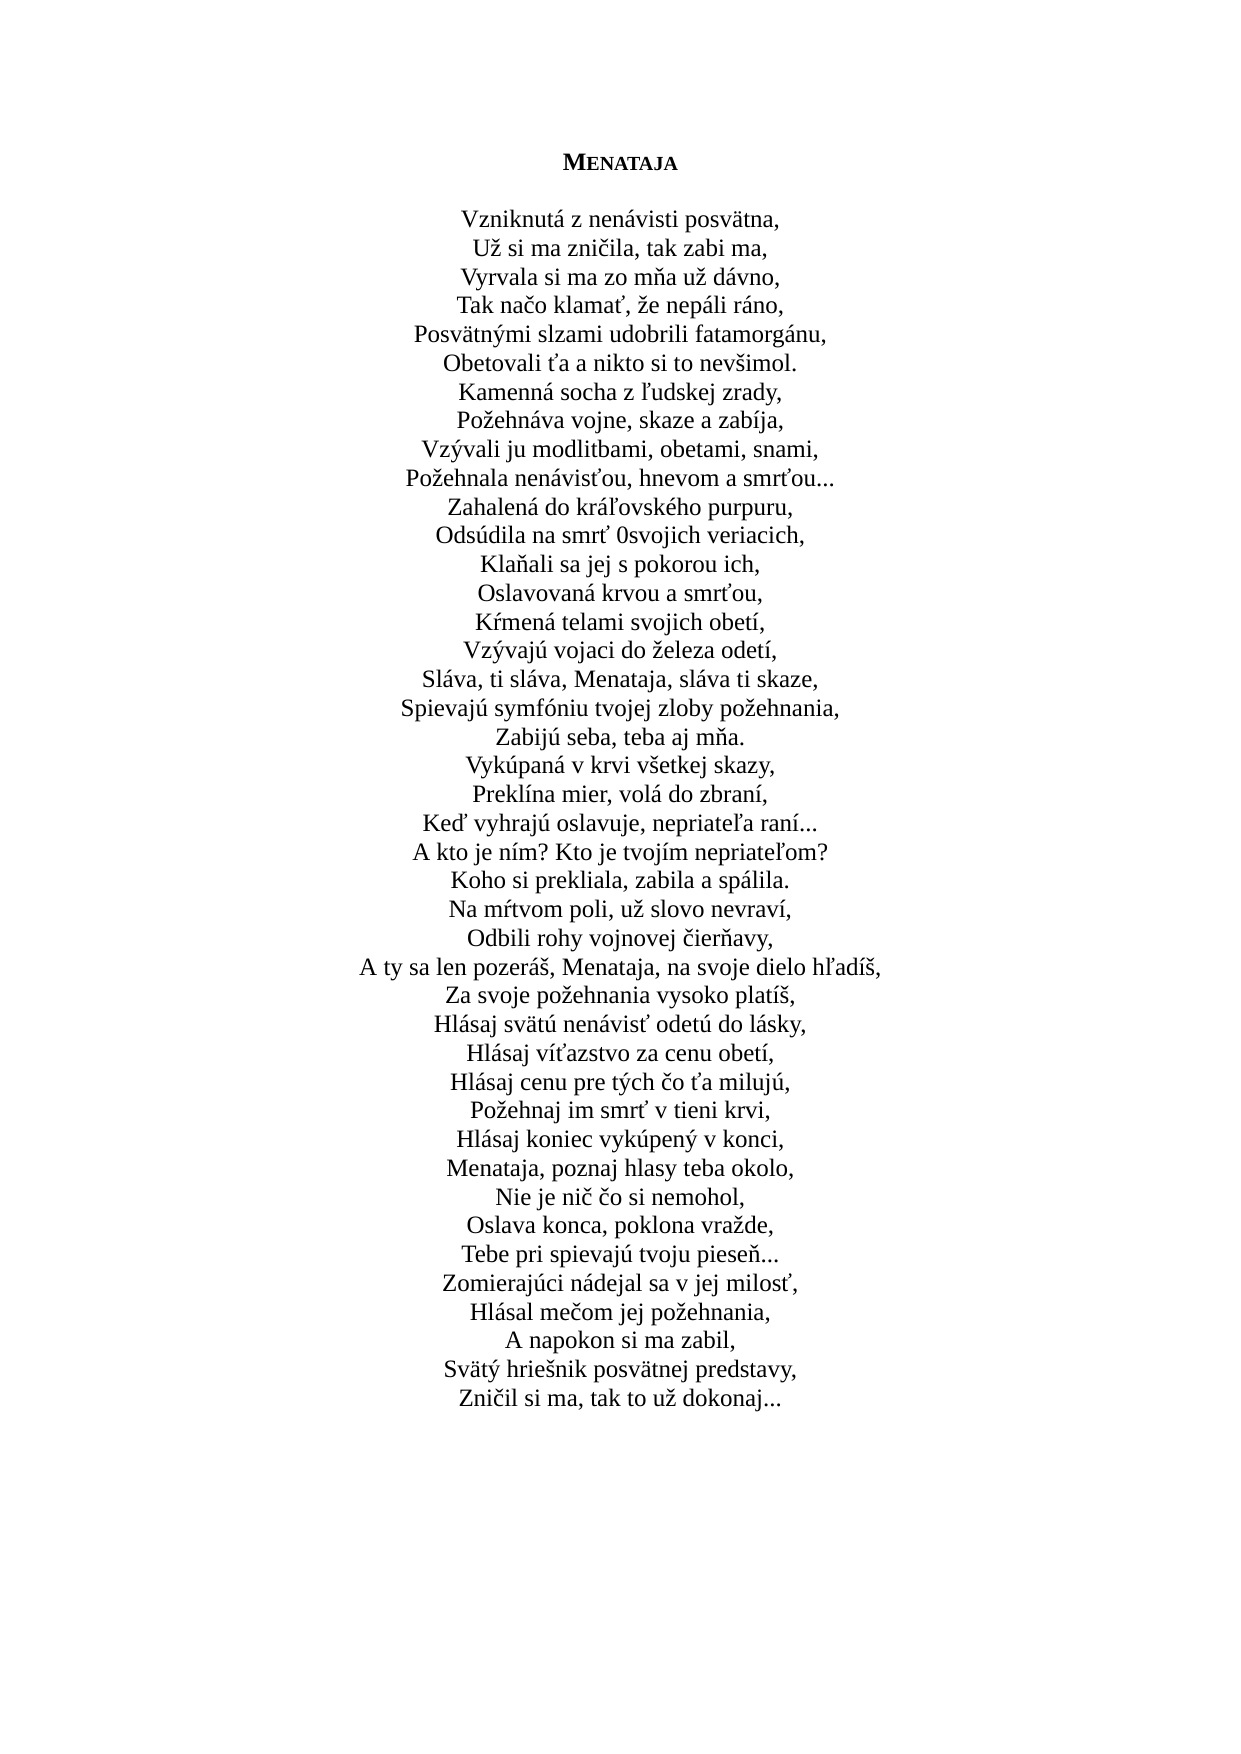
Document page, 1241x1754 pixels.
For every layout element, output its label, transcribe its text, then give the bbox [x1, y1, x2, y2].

text Menataja [118, 147, 1122, 176]
text Za svoje požehnania vysoko platíš, [118, 981, 1122, 1009]
text Oslavovaná krvou a smrťou, [118, 578, 1122, 607]
text Sláva, ti sláva, Menataja, sláva ti skaze, [118, 664, 1122, 693]
text Klaňali sa jej s pokorou ich, [118, 549, 1122, 578]
text Odbili rohy vojnovej čierňavy, [118, 923, 1122, 952]
text Na mŕtvom poli, už slovo nevraví, [118, 894, 1122, 923]
text Oslava konca, poklona vražde, [118, 1211, 1122, 1239]
text Menataja, poznaj hlasy teba okolo, [118, 1153, 1122, 1182]
text Hlásaj koniec vykúpený v konci, [118, 1124, 1122, 1153]
text Preklína mier, volá do zbraní, [118, 779, 1122, 808]
text Vykúpaná v krvi všetkej skazy, [118, 751, 1122, 779]
text Vzývali ju modlitbami, obetami, snami, [118, 434, 1122, 463]
text Obetovali ťa a nikto si to nevšimol. [118, 348, 1122, 377]
text Zabijú seba, teba aj mňa. [118, 722, 1122, 751]
text Kamenná socha z ľudskej zrady, [118, 377, 1122, 406]
text Spievajú symfóniu tvojej zloby požehnania, [118, 693, 1122, 722]
text Vzývajú vojaci do železa odetí, [118, 636, 1122, 664]
text Nie je nič čo si nemohol, [118, 1182, 1122, 1211]
text Požehnala nenávisťou, hnevom a smrťou... [118, 463, 1122, 492]
text Požehnaj im smrť v tieni krvi, [118, 1096, 1122, 1124]
text A napokon si ma zabil, [118, 1326, 1122, 1354]
text Kŕmená telami svojich obetí, [118, 607, 1122, 636]
text Zomierajúci nádejal sa v jej milosť, [118, 1268, 1122, 1297]
text Keď vyhrajú oslavuje, nepriateľa raní... [118, 808, 1122, 837]
text Zničil si ma, tak to už dokonaj... [118, 1383, 1122, 1412]
text Hlásal mečom jej požehnania, [118, 1297, 1122, 1326]
text Tak načo klamať, že nepáli ráno, [118, 291, 1122, 319]
text A kto je ním? Kto je tvojím nepriateľom? [118, 837, 1122, 866]
text Požehnáva vojne, skaze a zabíja, [118, 406, 1122, 434]
text Tebe pri spievajú tvoju pieseň... [118, 1239, 1122, 1268]
text Vyrvala si ma zo mňa už dávno, [118, 262, 1122, 291]
text Odsúdila na smrť 0svojich veriacich, [118, 521, 1122, 549]
text Svätý hriešnik posvätnej predstavy, [118, 1354, 1122, 1383]
text Zahalená do kráľovského purpuru, [118, 492, 1122, 521]
text Posvätnými slzami udobrili fatamorgánu, [118, 319, 1122, 348]
text Koho si prekliala, zabila a spálila. [118, 866, 1122, 894]
text Hlásaj svätú nenávisť odetú do lásky, [118, 1009, 1122, 1038]
text Vzniknutá z nenávisti posvätna, [118, 204, 1122, 233]
text A ty sa len pozeráš, Menataja, na svoje dielo hľadíš, [118, 952, 1122, 981]
text Hlásaj cenu pre tých čo ťa milujú, [118, 1067, 1122, 1096]
text Už si ma zničila, tak zabi ma, [118, 233, 1122, 262]
text Hlásaj víťazstvo za cenu obetí, [118, 1038, 1122, 1067]
